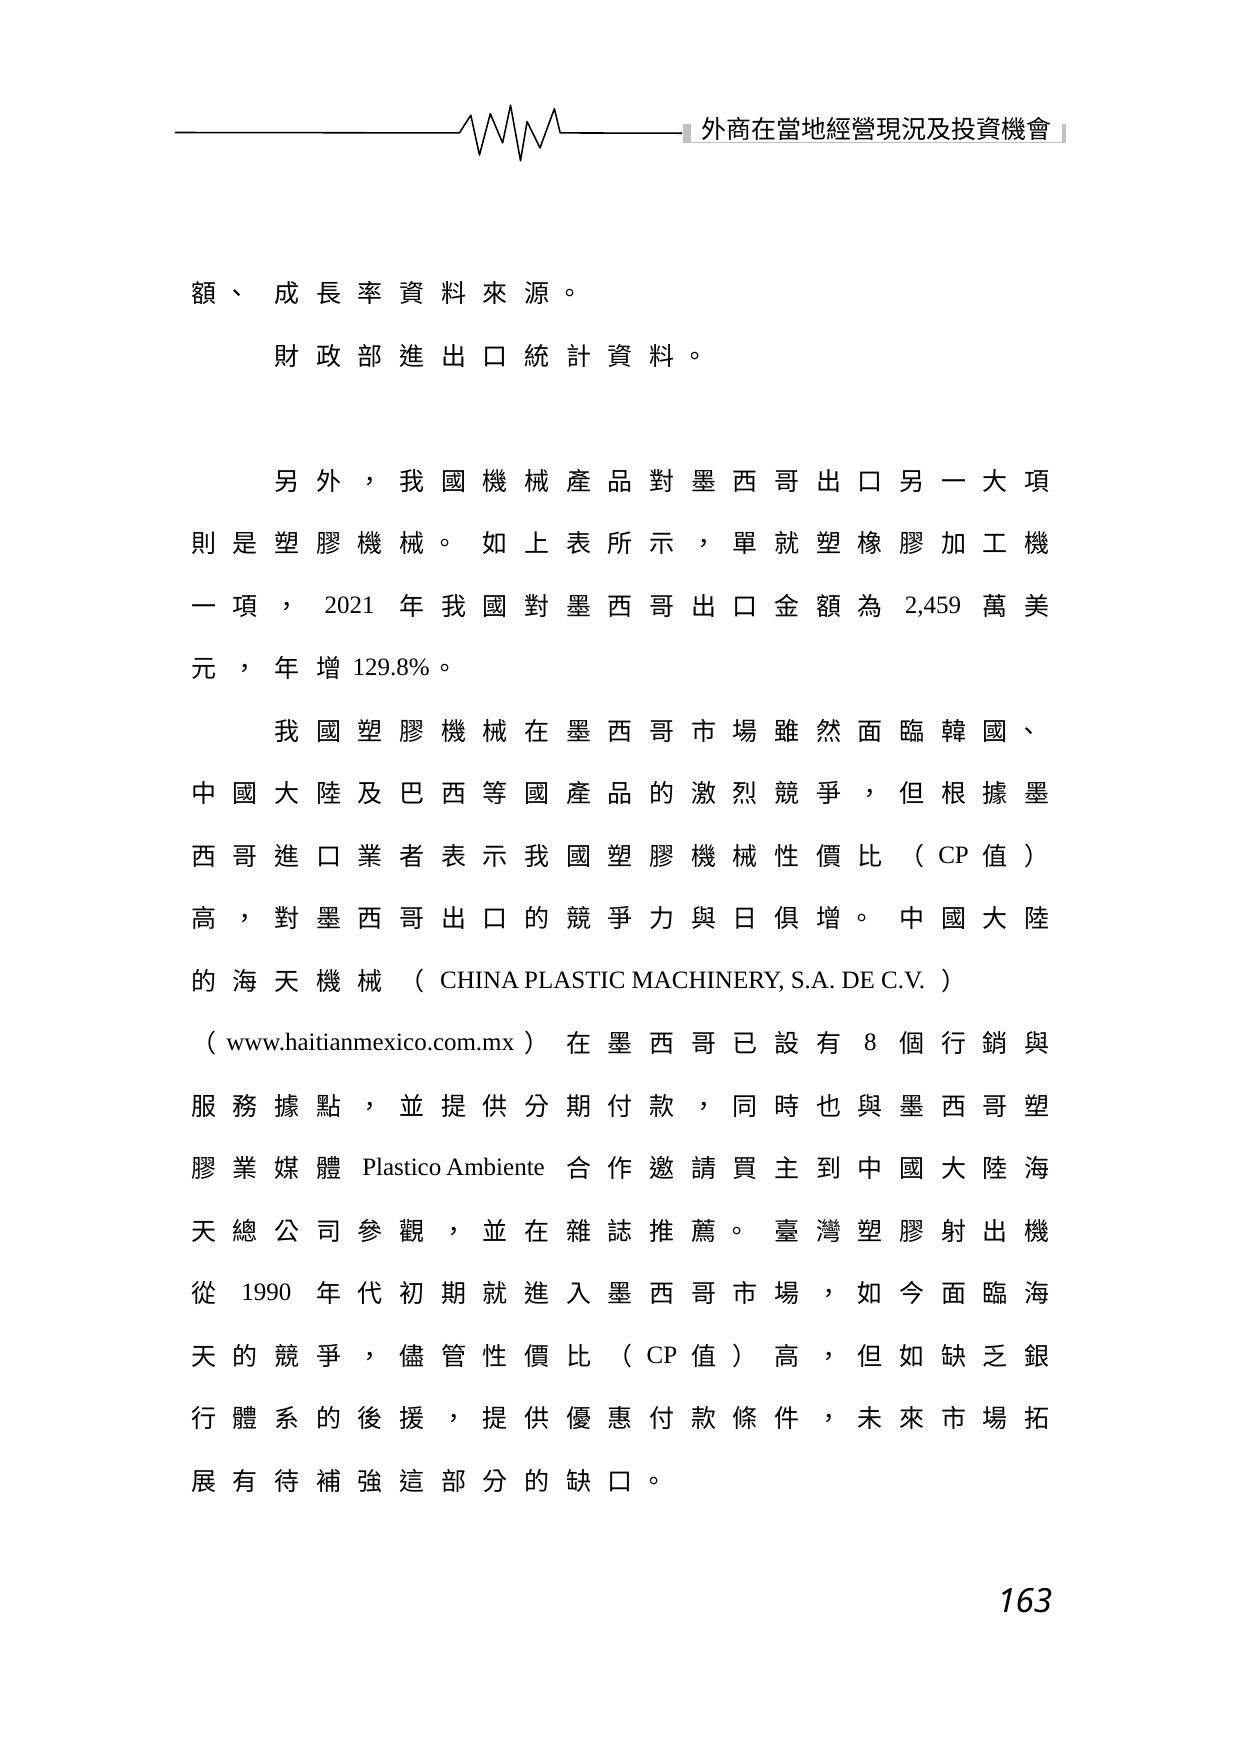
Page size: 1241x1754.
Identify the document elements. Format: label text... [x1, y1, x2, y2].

text 另外，我國機械產品對墨西哥出口另一大項則是塑膠機械。如上表所示，單就塑橡膠加工機一項，2021年我國對墨西哥出口金額為2,459萬美元，年增129.8%。 [183, 438, 1058, 688]
text 財政部進出口統計資料。 [183, 313, 1058, 375]
text 我國塑膠機械在墨西哥市場雖然面臨韓國、中國大陸及巴西等國產品的激烈競爭，但根據墨西哥進口業者表示我國塑膠機械性價比（CP值）高，對墨西哥出口的競爭力與日俱增。中國大陸的海天機械（CHINA PLASTIC MACHINERY, S.A. DE C.V.）（www.haitianmexico.com.mx）在墨西哥已設有8個行銷與服務據點，並提供分期付款，同時也與墨西哥塑膠業媒體Plastico Ambiente合作邀請買主到中國大陸海天總公司參觀，並在雜誌推薦。臺灣塑膠射出機從1990年代初期就進入墨西哥市場，如今面臨海天的競爭，儘管性價比（CP值）高，但如缺乏銀行體系的後援，提供優惠付款條件，未來市場拓展有待補強這部分的缺口。 [183, 688, 1058, 1500]
text 額、成長率資料來源。 [183, 250, 1058, 313]
